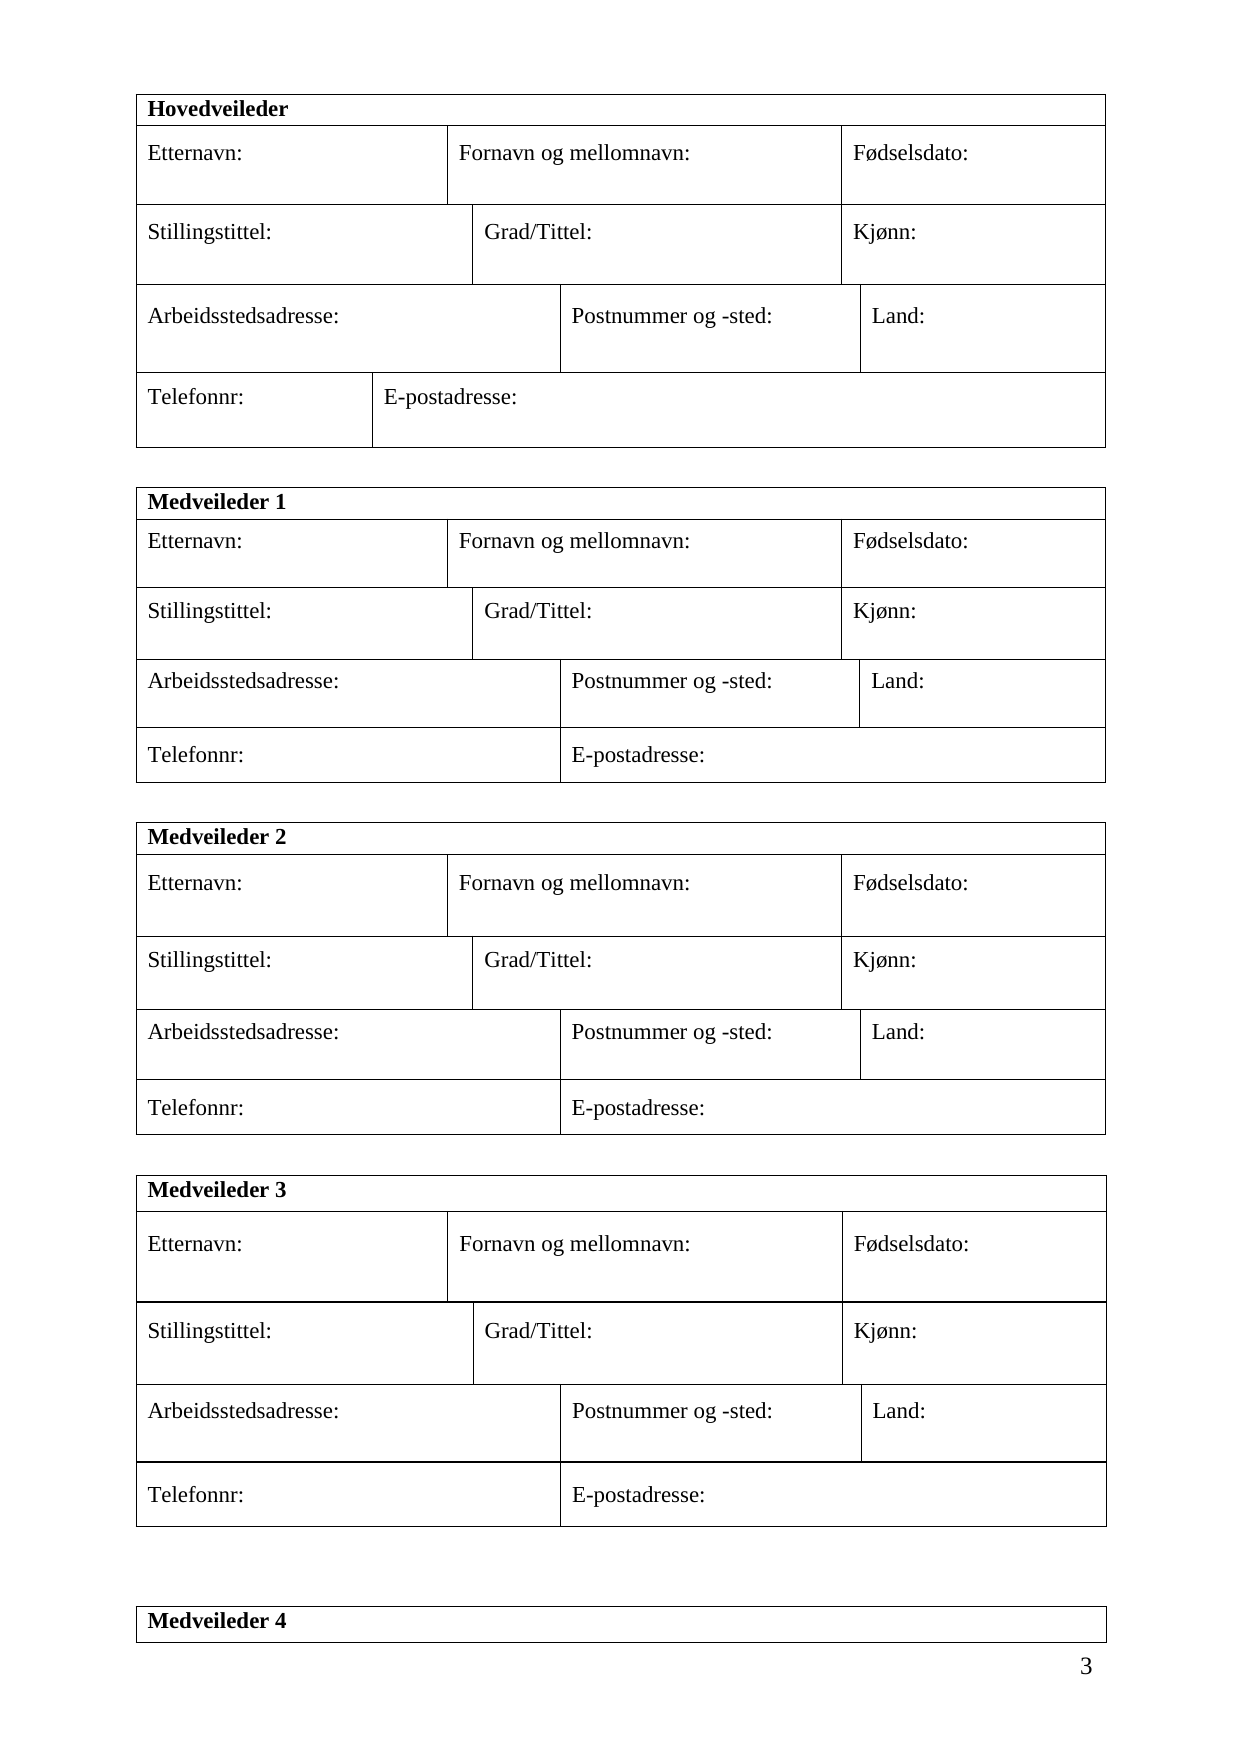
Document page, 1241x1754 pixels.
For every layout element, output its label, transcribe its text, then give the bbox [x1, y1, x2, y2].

table_cell Stillingstittel: [137, 1303, 473, 1384]
table_cell Telefonnr: [137, 373, 372, 447]
table_cell Postnummer og -sted: [561, 285, 860, 372]
table_cell Arbeidsstedsadresse: [137, 660, 560, 727]
table_cell Postnummer og -sted: [561, 1385, 861, 1461]
table_cell Arbeidsstedsadresse: [137, 285, 560, 372]
table_cell Grad/Tittel: [473, 588, 841, 659]
table_cell Grad/Tittel: [473, 937, 841, 1009]
table_cell Fornavn og mellomnavn: [448, 520, 841, 587]
table_cell Fornavn og mellomnavn: [448, 855, 841, 936]
table_cell Fødselsdato: [842, 520, 1105, 587]
table_header Medveileder 2 [137, 823, 1105, 854]
table_cell Etternavn: [137, 855, 447, 936]
table_cell E-postadresse: [373, 373, 1105, 447]
table_cell Fødselsdato: [843, 1212, 1106, 1301]
table_cell Stillingstittel: [137, 205, 472, 284]
table_cell E-postadresse: [561, 1463, 1106, 1526]
table_cell Kjønn: [842, 588, 1105, 659]
table_cell Land: [860, 660, 1105, 727]
table_cell Kjønn: [842, 937, 1105, 1009]
table_cell Grad/Tittel: [473, 205, 841, 284]
table_cell Arbeidsstedsadresse: [137, 1385, 560, 1461]
table_cell Land: [861, 285, 1105, 372]
table_cell Postnummer og -sted: [561, 660, 859, 727]
table_cell Etternavn: [137, 520, 447, 587]
table_cell Fornavn og mellomnavn: [448, 126, 841, 204]
table_header Medveileder 3 [137, 1176, 1106, 1211]
table_header Medveileder 4 [137, 1607, 1106, 1642]
table_cell Kjønn: [842, 205, 1105, 284]
table_header Medveileder 1 [137, 488, 1105, 518]
table_cell Fødselsdato: [842, 855, 1105, 936]
table_cell Stillingstittel: [137, 937, 472, 1009]
table_cell Land: [861, 1010, 1105, 1079]
table_cell Stillingstittel: [137, 588, 472, 659]
table_cell Telefonnr: [137, 728, 560, 782]
table_cell Postnummer og -sted: [561, 1010, 860, 1079]
table_cell Telefonnr: [137, 1463, 560, 1526]
table_header Hovedveileder [137, 95, 1105, 125]
table_cell Grad/Tittel: [474, 1303, 842, 1384]
table_cell E-postadresse: [561, 1080, 1105, 1134]
table_cell Telefonnr: [137, 1080, 560, 1134]
table_cell Fornavn og mellomnavn: [448, 1212, 842, 1301]
table_cell Etternavn: [137, 1212, 447, 1301]
table_cell Land: [862, 1385, 1106, 1461]
table_cell Kjønn: [843, 1303, 1106, 1384]
table_cell Etternavn: [137, 126, 447, 204]
table_cell E-postadresse: [561, 728, 1105, 782]
table_cell Fødselsdato: [842, 126, 1105, 204]
table_cell Arbeidsstedsadresse: [137, 1010, 560, 1079]
